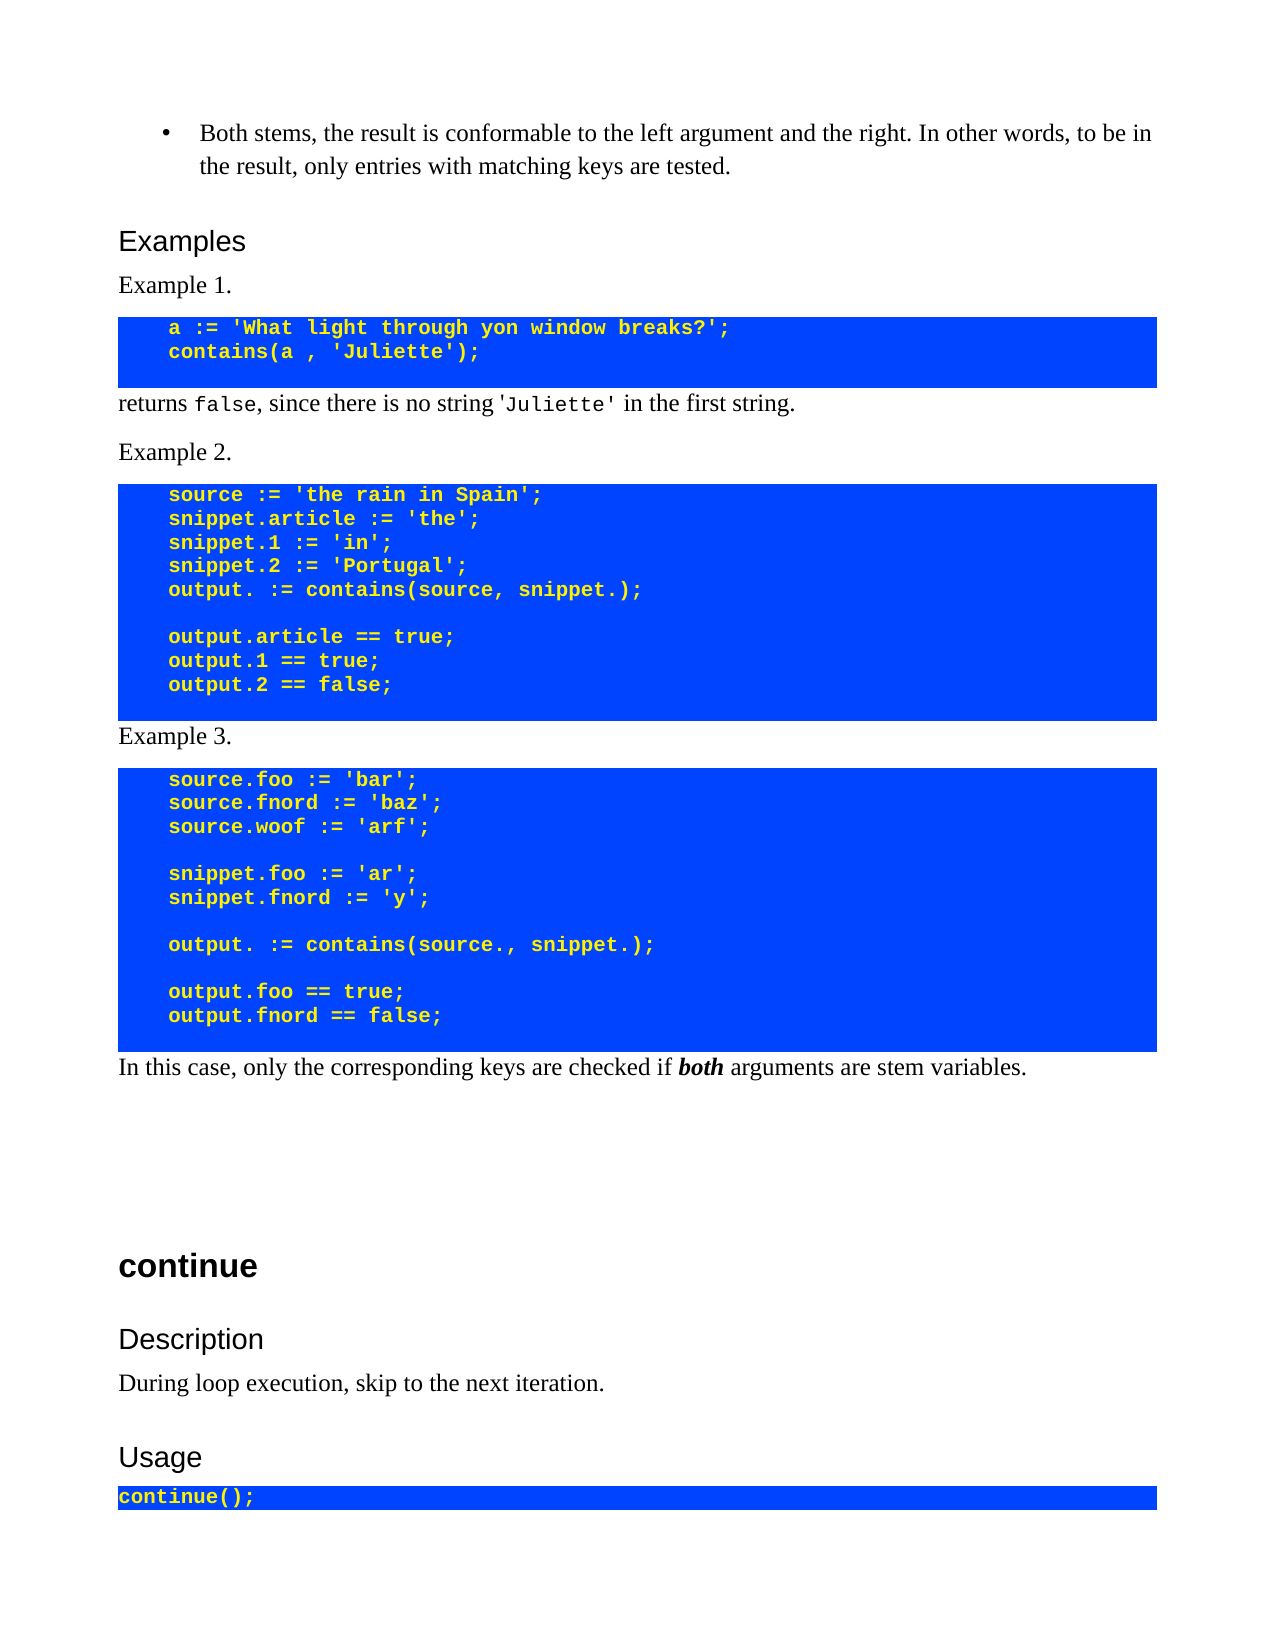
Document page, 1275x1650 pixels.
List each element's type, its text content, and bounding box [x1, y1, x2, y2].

text snippet.foo := 'ar'; [118, 863, 1157, 887]
text a := 'What light through yon window breaks?'; [118, 317, 1157, 341]
text output. := contains(source., snippet.); [118, 934, 1157, 958]
text contains(a , 'Juliette'); [118, 341, 1157, 365]
text Example 1. [118, 270, 1157, 298]
subtitle Examples [118, 224, 1157, 257]
text source := 'the rain in Spain'; [118, 484, 1157, 508]
text source.foo := 'bar'; [118, 768, 1157, 792]
text source.fnord := 'baz'; [118, 792, 1157, 816]
text continue(); [118, 1486, 1157, 1510]
list Both stems, the result is conformable to the left argument and the right. In other words, to be in the result, only entries with matching keys are tested. [162, 118, 1157, 180]
text snippet.fnord := 'y'; [118, 887, 1157, 910]
text output.article == true; [118, 626, 1157, 650]
subtitle continue [118, 1168, 1157, 1284]
text output.1 == true; [118, 650, 1157, 674]
text output.fnord == false; [118, 1005, 1157, 1029]
text Example 2. [118, 437, 1157, 466]
text snippet.2 := 'Portugal'; [118, 555, 1157, 579]
text In this case, only the corresponding keys are checked if both arguments are stem variables. [118, 1052, 1157, 1081]
text output.foo == true; [118, 981, 1157, 1005]
text snippet.1 := 'in'; [118, 532, 1157, 555]
subtitle Description [118, 1322, 1157, 1355]
text returns false, since there is no string 'Juliette' in the first string. [118, 388, 1157, 418]
text source.woof := 'arf'; [118, 816, 1157, 839]
text snippet.article := 'the'; [118, 508, 1157, 532]
text During loop execution, skip to the next iteration. [118, 1368, 1157, 1397]
subtitle Usage [118, 1440, 1157, 1474]
text Example 3. [118, 721, 1157, 750]
text output.2 == false; [118, 674, 1157, 697]
text output. := contains(source, snippet.); [118, 579, 1157, 603]
